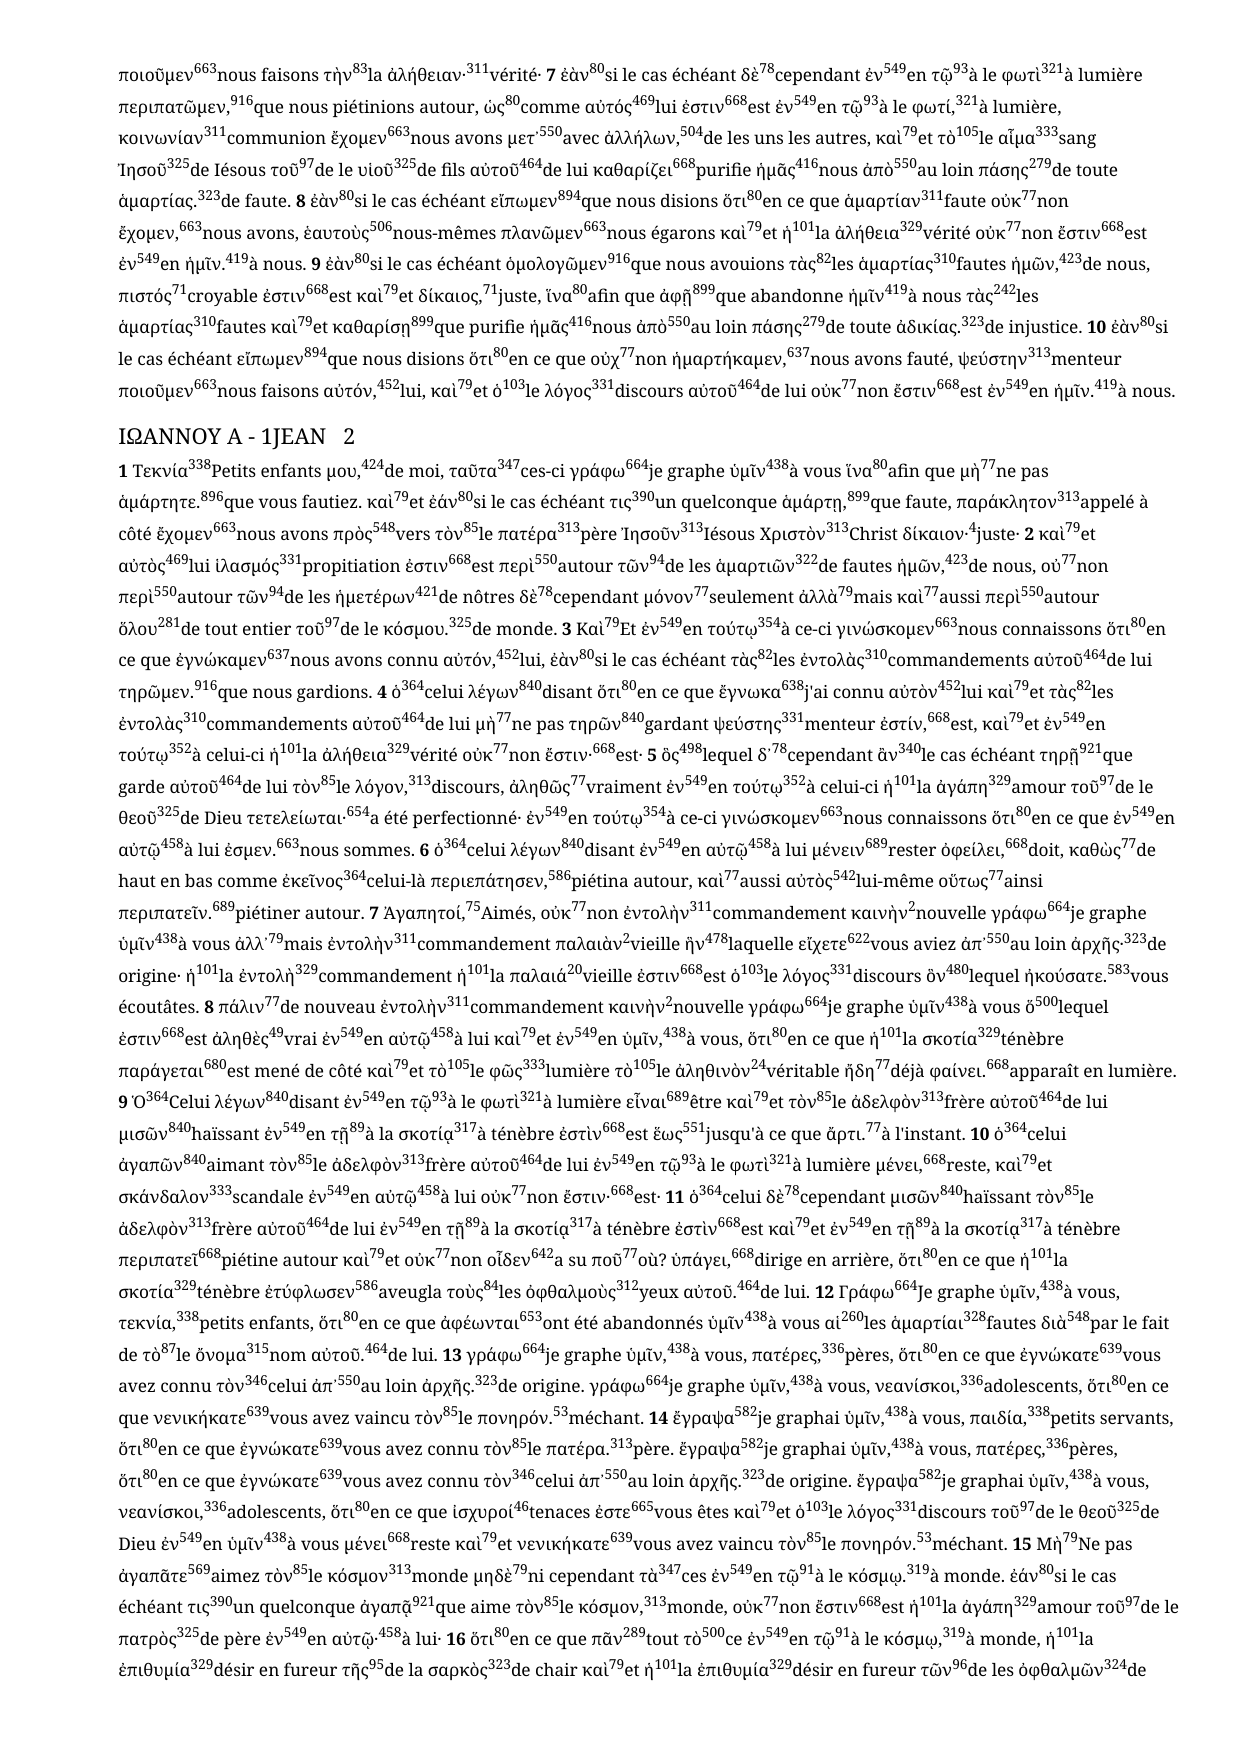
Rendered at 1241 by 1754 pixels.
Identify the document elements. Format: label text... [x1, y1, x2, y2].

text ΙΩΑΝΝΟΥ Α - 1JEAN 2 [118, 421, 1181, 451]
text 1 Ὃ500Lequel ἦν625était ἀπ᾽550au loin ἀρχῆς,323de origine, ὃ482lequel ἀκηκόαμεν,637nous avons écouté, ὃ482lequel ἑωράκαμεν637nous avons vu τοῖς90à les ὀφθαλμοῖς318à yeux ἡμῶν,423de nous, ὃ482lequel ἐθεασάμεθα587nous nous contemplâmes καὶ79et αἱ100les χεῖρες328mains ἡμῶν423de nous ἐψηλάφησαν585palpèrent περὶ550autour τοῦ97de le λόγου325de discours τῆς95de la ζωῆς323de vie –935– 2 καὶ79et ἡ101la ζωὴ329vie ἐφανερώθη,600fut rendu visible, καὶ79et ἑωράκαμεν637nous avons vu καὶ79et μαρτυροῦμεν663nous témoignons καὶ79et ἀπαγγέλλομεν663nous rapportons annonce ὑμῖν438à vous τὴν83la ζωὴν311vie τὴν83la αἰώνιον2éternelle ἥτις496laquelle une quelconque ἦν625était πρὸς548vers τὸν85le πατέρα313père καὶ79et ἐφανερώθη600fut rendu visible ἡμῖν419à nous –935– 3 ὃ482lequel ἑωράκαμεν637nous avons vu καὶ79et ἀκηκόαμεν,637nous avons écouté, ἀπαγγέλλομεν663nous rapportons annonce καὶ77aussi ὑμῖν,438à vous, ἵνα80afin que καὶ77aussi ὑμεῖς447vous κοινωνίαν311communion ἔχητε918que vous ayez μεθ᾽550avec ἡμῶν.423de nous. καὶ77aussi ἡ101la κοινωνία329communion δὲ78cependant ἡ101la ἡμετέρα229nôtre μετὰ550avec τοῦ97de le πατρὸς325de père καὶ79et μετὰ550avec τοῦ97de le υἱοῦ325de fils αὐτοῦ464de lui Ἰησοῦ325de Iésous Χριστοῦ.325de Christ. 4 καὶ79et ταῦτα347ces-ci γράφομεν663nous graphons ἡμεῖς,430nous, ἵνα80afin que ἡ101la χαρὰ329joie ἡμῶν423de nous ᾖ921que soit πεπληρωμένη.811ayante étée faite plénitude. 5 Καὶ79Et ἔστιν668est αὕτη154celle-ci ἡ101la ἀγγελία329annonciation ἣν478laquelle ἀκηκόαμεν637nous avons écouté ἀπ᾽550au loin αὐτοῦ464de lui καὶ79et ἀναγγέλλομεν663nous annonçons de bas en haut ὑμῖν,438à vous, ὅτι80en ce que ὁ103le θεὸς331Dieu φῶς333lumière ἐστιν668est καὶ79et σκοτία329ténèbre ἐν549en αὐτῷ458à lui οὐκ77non ἔστιν668est οὐδεμία.285aucune. 6 ἐὰν80si le cas échéant εἴπωμεν894que nous disions ὅτι80en ce que κοινωνίαν311communion ἔχομεν663nous avons μετ᾽550avec αὐτοῦ464de lui καὶ79et ἐν549en τῷ93à le σκότει321à ténèbre περιπατῶμεν,916que nous piétinions autour, ψευδόμεθα669nous nous mentons καὶ79et οὐ77non ποιοῦμεν663nous faisons τὴν83la ἀλήθειαν·311vérité· 7 ἐὰν80si le cas échéant δὲ78cependant ἐν549en τῷ93à le φωτὶ321à lumière περιπατῶμεν,916que nous piétinions autour, ὡς80comme αὐτός469lui ἐστιν668est ἐν549en τῷ93à le φωτί,321à lumière, κοινωνίαν311communion ἔχομεν663nous avons μετ᾽550avec ἀλλήλων,504de les uns les autres, καὶ79et τὸ105le αἷμα333sang Ἰησοῦ325de Iésous τοῦ97de le υἱοῦ325de fils αὐτοῦ464de lui καθαρίζει668purifie ἡμᾶς416nous ἀπὸ550au loin πάσης279de toute ἁμαρτίας.323de faute. 8 ἐὰν80si le cas échéant εἴπωμεν894que nous disions ὅτι80en ce que ἁμαρτίαν311faute οὐκ77non ἔχομεν,663nous avons, ἑαυτοὺς506nous-mêmes πλανῶμεν663nous égarons καὶ79et ἡ101la ἀλήθεια329vérité οὐκ77non ἔστιν668est ἐν549en ἡμῖν.419à nous. 9 ἐὰν80si le cas échéant ὁμολογῶμεν916que nous avouions τὰς82les ἁμαρτίας310fautes ἡμῶν,423de nous, πιστός71croyable ἐστιν668est καὶ79et δίκαιος,71juste, ἵνα80afin que ἀφῇ899que abandonne ἡμῖν419à nous τὰς242les ἁμαρτίας310fautes καὶ79et καθαρίσῃ899que purifie ἡμᾶς416nous ἀπὸ550au loin πάσης279de toute ἀδικίας.323de injustice. 10 ἐὰν80si le cas échéant εἴπωμεν894que nous disions ὅτι80en ce que οὐχ77non ἡμαρτήκαμεν,637nous avons fauté, ψεύστην313menteur ποιοῦμεν663nous faisons αὐτόν,452lui, καὶ79et ὁ103le λόγος331discours αὐτοῦ464de lui οὐκ77non ἔστιν668est ἐν549en ἡμῖν.419à nous. [118, 59, 1181, 402]
text 1 Τεκνία338Petits enfants μου,424de moi, ταῦτα347ces-ci γράφω664je graphe ὑμῖν438à vous ἵνα80afin que μὴ77ne pas ἁμάρτητε.896que vous fautiez. καὶ79et ἐάν80si le cas échéant τις390un quelconque ἁμάρτῃ,899que faute, παράκλητον313appelé à côté ἔχομεν663nous avons πρὸς548vers τὸν85le πατέρα313père Ἰησοῦν313Iésous Χριστὸν313Christ δίκαιον·4juste· 2 καὶ79et αὐτὸς469lui ἱλασμός331propitiation ἐστιν668est περὶ550autour τῶν94de les ἁμαρτιῶν322de fautes ἡμῶν,423de nous, οὐ77non περὶ550autour τῶν94de les ἡμετέρων421de nôtres δὲ78cependant μόνον77seulement ἀλλὰ79mais καὶ77aussi περὶ550autour ὅλου281de tout entier τοῦ97de le κόσμου.325de monde. 3 Καὶ79Et ἐν549en τούτῳ354à ce-ci γινώσκομεν663nous connaissons ὅτι80en ce que ἐγνώκαμεν637nous avons connu αὐτόν,452lui, ἐὰν80si le cas échéant τὰς82les ἐντολὰς310commandements αὐτοῦ464de lui τηρῶμεν.916que nous gardions. 4 ὁ364celui λέγων840disant ὅτι80en ce que ἔγνωκα638j'ai connu αὐτὸν452lui καὶ79et τὰς82les ἐντολὰς310commandements αὐτοῦ464de lui μὴ77ne pas τηρῶν840gardant ψεύστης331menteur ἐστίν,668est, καὶ79et ἐν549en τούτῳ352à celui-ci ἡ101la ἀλήθεια329vérité οὐκ77non ἔστιν·668est· 5 ὃς498lequel δ᾽78cependant ἂν340le cas échéant τηρῇ921que garde αὐτοῦ464de lui τὸν85le λόγον,313discours, ἀληθῶς77vraiment ἐν549en τούτῳ352à celui-ci ἡ101la ἀγάπη329amour τοῦ97de le θεοῦ325de Dieu τετελείωται·654a été perfectionné· ἐν549en τούτῳ354à ce-ci γινώσκομεν663nous connaissons ὅτι80en ce que ἐν549en αὐτῷ458à lui ἐσμεν.663nous sommes. 6 ὁ364celui λέγων840disant ἐν549en αὐτῷ458à lui μένειν689rester ὀφείλει,668doit, καθὼς77de haut en bas comme ἐκεῖνος364celui-là περιεπάτησεν,586piétina autour, καὶ77aussi αὐτὸς542lui-même οὕτως77ainsi περιπατεῖν.689piétiner autour. 7 Ἀγαπητοί,75Aimés, οὐκ77non ἐντολὴν311commandement καινὴν2nouvelle γράφω664je graphe ὑμῖν438à vous ἀλλ᾽79mais ἐντολὴν311commandement παλαιὰν2vieille ἣν478laquelle εἴχετε622vous aviez ἀπ᾽550au loin ἀρχῆς·323de origine· ἡ101la ἐντολὴ329commandement ἡ101la παλαιά20vieille ἐστιν668est ὁ103le λόγος331discours ὃν480lequel ἠκούσατε.583vous écoutâtes. 8 πάλιν77de nouveau ἐντολὴν311commandement καινὴν2nouvelle γράφω664je graphe ὑμῖν438à vous ὅ500lequel ἐστιν668est ἀληθὲς49vrai ἐν549en αὐτῷ458à lui καὶ79et ἐν549en ὑμῖν,438à vous, ὅτι80en ce que ἡ101la σκοτία329ténèbre παράγεται680est mené de côté καὶ79et τὸ105le φῶς333lumière τὸ105le ἀληθινὸν24véritable ἤδη77déjà φαίνει.668apparaît en lumière. 9 Ὁ364Celui λέγων840disant ἐν549en τῷ93à le φωτὶ321à lumière εἶναι689être καὶ79et τὸν85le ἀδελφὸν313frère αὐτοῦ464de lui μισῶν840haïssant ἐν549en τῇ89à la σκοτίᾳ317à ténèbre ἐστὶν668est ἕως551jusqu'à ce que ἄρτι.77à l'instant. 10 ὁ364celui ἀγαπῶν840aimant τὸν85le ἀδελφὸν313frère αὐτοῦ464de lui ἐν549en τῷ93à le φωτὶ321à lumière μένει,668reste, καὶ79et σκάνδαλον333scandale ἐν549en αὐτῷ458à lui οὐκ77non ἔστιν·668est· 11 ὁ364celui δὲ78cependant μισῶν840haïssant τὸν85le ἀδελφὸν313frère αὐτοῦ464de lui ἐν549en τῇ89à la σκοτίᾳ317à ténèbre ἐστὶν668est καὶ79et ἐν549en τῇ89à la σκοτίᾳ317à ténèbre περιπατεῖ668piétine autour καὶ79et οὐκ77non οἶδεν642a su ποῦ77où? ὑπάγει,668dirige en arrière, ὅτι80en ce que ἡ101la σκοτία329ténèbre ἐτύφλωσεν586aveugla τοὺς84les ὀφθαλμοὺς312yeux αὐτοῦ.464de lui. 12 Γράφω664Je graphe ὑμῖν,438à vous, τεκνία,338petits enfants, ὅτι80en ce que ἀφέωνται653ont été abandonnés ὑμῖν438à vous αἱ260les ἁμαρτίαι328fautes διὰ548par le fait de τὸ87le ὄνομα315nom αὐτοῦ.464de lui. 13 γράφω664je graphe ὑμῖν,438à vous, πατέρες,336pères, ὅτι80en ce que ἐγνώκατε639vous avez connu τὸν346celui ἀπ᾽550au loin ἀρχῆς.323de origine. γράφω664je graphe ὑμῖν,438à vous, νεανίσκοι,336adolescents, ὅτι80en ce que νενικήκατε639vous avez vaincu τὸν85le πονηρόν.53méchant. 14 ἔγραψα582je graphai ὑμῖν,438à vous, παιδία,338petits servants, ὅτι80en ce que ἐγνώκατε639vous avez connu τὸν85le πατέρα.313père. ἔγραψα582je graphai ὑμῖν,438à vous, πατέρες,336pères, ὅτι80en ce que ἐγνώκατε639vous avez connu τὸν346celui ἀπ᾽550au loin ἀρχῆς.323de origine. ἔγραψα582je graphai ὑμῖν,438à vous, νεανίσκοι,336adolescents, ὅτι80en ce que ἰσχυροί46tenaces ἐστε665vous êtes καὶ79et ὁ103le λόγος331discours τοῦ97de le θεοῦ325de Dieu ἐν549en ὑμῖν438à vous μένει668reste καὶ79et νενικήκατε639vous avez vaincu τὸν85le πονηρόν.53méchant. 15 Μὴ79Ne pas ἀγαπᾶτε569aimez τὸν85le κόσμον313monde μηδὲ79ni cependant τὰ347ces ἐν549en τῷ91à le κόσμῳ.319à monde. ἐάν80si le cas échéant τις390un quelconque ἀγαπᾷ921que aime τὸν85le κόσμον,313monde, οὐκ77non ἔστιν668est ἡ101la ἀγάπη329amour τοῦ97de le πατρὸς325de père ἐν549en αὐτῷ·458à lui· 16 ὅτι80en ce que πᾶν289tout τὸ500ce ἐν549en τῷ91à le κόσμῳ,319à monde, ἡ101la ἐπιθυμία329désir en fureur τῆς95de la σαρκὸς323de chair καὶ79et ἡ101la ἐπιθυμία329désir en fureur τῶν96de les ὀφθαλμῶν324de yeux καὶ79et ἡ101la ἀλαζονεία329arrogance τοῦ97de le βίου,325de existence, οὐκ77non ἔστιν668est ἐκ550hors τοῦ97de le πατρὸς325de père ἀλλ᾽79mais ἐκ550hors τοῦ97de le κόσμου325de monde ἐστίν.668est. 17 καὶ79et ὁ103le κόσμος331monde παράγεται680est mené de côté καὶ79et ἡ101la ἐπιθυμία329désir en fureur αὐτοῦ,464de lui, ὁ364celui δὲ78cependant ποιῶν840faisant τὸ87le θέλημα315volonté τοῦ97de le θεοῦ325de Dieu μένει668reste εἰς548envers τὸν85le αἰῶνα.313ère. 18 Παιδία,338Petits servants, ἐσχάτη212dernière ὥρα329heure ἐστίν,668est, καὶ79et καθὼς77de haut en bas comme ἠκούσατε583vous écoutâtes ὅτι80en ce que ἀντίχριστος331antichrist ἔρχεται,674se vient, καὶ77aussi νῦν77maintenant ἀντίχριστοι330antichrists πολλοὶ286nombreux γεγόνασιν,641ont devenus, ὅθεν80d'où γινώσκομεν663nous connaissons ὅτι80en ce que ἐσχάτη212dernière ὥρα329heure ἐστίν.668est. 19 ἐξ550hors ἡμῶν423de nous ἐξῆλθαν585sortirent ἀλλ᾽79mais οὐκ77non ἦσαν624étaient ἐξ550hors ἡμῶν,423de nous, εἰ80si γὰρ79car ἐξ550hors ἡμῶν423de nous ἦσαν,624étaient, μεμενήκεισαν658avaient restés ἂν340le cas échéant μεθ᾽550avec ἡμῶν423de nous –935– ἀλλ᾽79mais ἵνα80afin que φανερωθῶσιν910que soient rendu visible ὅτι80en ce que οὐκ77non εἰσὶν667sont πάντες389tous ἐξ550hors ἡμῶν.423de nous. 20 καὶ79et ὑμεῖς447vous χρῖσμα315onction ἔχετε665vous avez ἀπὸ550au loin τοῦ97de le ἁγίου65de saint καὶ79et οἴδατε639vous avez su πάντες.389tous. 21 οὐκ77non ἔγραψα582je graphai ὑμῖν438à vous ὅτι80en ce que οὐκ77non οἴδατε639vous avez su τὴν83la ἀλήθειαν311vérité ἀλλ᾽79mais ὅτι80en ce que οἴδατε639vous avez su αὐτὴν450elle καὶ79et ὅτι80en ce que πᾶν289tout ψεῦδος333mensonge ἐκ550hors τῆς95de la ἀληθείας323de vérité οὐκ77non ἔστιν.668est. 22 Τίς410Quel ἐστιν668est ὁ103le ψεύστης331menteur εἰ551si μὴ77ne pas ὁ364celui ἀρνούμενος867se niant ὅτι80en ce que Ἰησοῦς331Iésous οὐκ77non ἔστιν668est ὁ103le Χριστός;331Christ; οὗτός364celui-ci ἐστιν668est ὁ103le ἀντίχριστος,331antichrist, ὁ364celui ἀρνούμενος867se niant τὸν85le πατέρα313père καὶ79et τὸν85le υἱόν.313fils. 23 πᾶς390tout ὁ364celui ἀρνούμενος867se niant τὸν85le υἱὸν313fils οὐδὲ77non cependant τὸν85le πατέρα313père ἔχει,668a, ὁ364celui ὁμολογῶν840avouant τὸν85le υἱὸν313fils καὶ77aussi τὸν85le πατέρα313père ἔχει.668a. 24 ὑμεῖς447vous ὃ482lequel ἠκούσατε583vous écoutâtes ἀπ᾽550au loin ἀρχῆς,323de origine, ἐν549en ὑμῖν438à vous μενέτω.572reste. ἐὰν80si le cas échéant ἐν549en ὑμῖν438à vous μείνῃ899que reste ὃ482lequel ἀπ᾽550au loin ἀρχῆς323de origine ἠκούσατε,583vous écoutâtes, καὶ77aussi ὑμεῖς447vous ἐν549en τῷ91à le υἱῷ319à fils καὶ79et ἐν549en τῷ91à le πατρὶ319à père μενεῖτε.603vous resterez. 25 καὶ79et αὕτη362celle-ci ἐστὶν668est ἡ101la ἐπαγγελία329promesse ἣν478laquelle αὐτὸς469lui ἐπηγγείλατο592se promit ἡμῖν,419à nous, τὴν83la ζωὴν311vie τὴν83la αἰώνιον.2éternelle. 26 Ταῦτα347Ces-ci ἔγραψα582je graphai ὑμῖν438à vous περὶ550autour τῶν357de ceux πλανώντων833de égarants ὑμᾶς.436vous. 27 καὶ79et ὑμεῖς447vous τὸ105le χρῖσμα333onction ὃ482lequel ἐλάβετε583vous prîtes ἀπ᾽550au loin αὐτοῦ464de lui μένει668reste ἐν549en ὑμῖν,438à vous, καὶ79et οὐ77non χρείαν311besoin ἔχετε665vous avez ἵνα80afin que τις390un quelconque διδάσκῃ921que enseigne ὑμᾶς,436vous, ἀλλ᾽79mais ὡς80comme τὸ105le αὐτοῦ464de lui χρῖσμα333onction διδάσκει668enseigne ὑμᾶς436vous περὶ550autour πάντων,385de tous, καὶ79et ἀληθές49vrai ἐστιν668est καὶ79et οὐκ77non ἔστιν668est ψεῦδος,333mensonge, καὶ79et καθὼς77de haut en bas comme ἐδίδαξεν586enseigna ὑμᾶς,436vous, μένετε665vous restez ἐν549en αὐτῷ.458à lui. 28 Καὶ79Et νῦν,77maintenant, τεκνία,338petits enfants, μένετε569restez ἐν549en αὐτῷ,458à lui, ἵνα80afin que ἐὰν80si le cas échéant φανερωθῇ,911que soit rendu visible, σχῶμεν894que nous ayons παρρησίαν311oralité franche καὶ79et μὴ77ne pas αἰσχυνθῶμεν906que nous soyons eu honte ἀπ᾽550au loin αὐτοῦ464de lui ἐν549en τῇ89à la παρουσίᾳ317à présence αὐτοῦ.464de lui. 29 ἐὰν80si le cas échéant εἰδῆτε914que vous ayez su ὅτι80en ce que δίκαιός47juste ἐστιν,668est, γινώσκετε665vous connaissez ὅτι80en ce que καὶ77aussi πᾶς390tout ὁ364celui ποιῶν840faisant τὴν83la δικαιοσύνην311justice ἐξ550hors αὐτοῦ464de lui γεγέννηται.654a été engendré. [118, 455, 1181, 1682]
